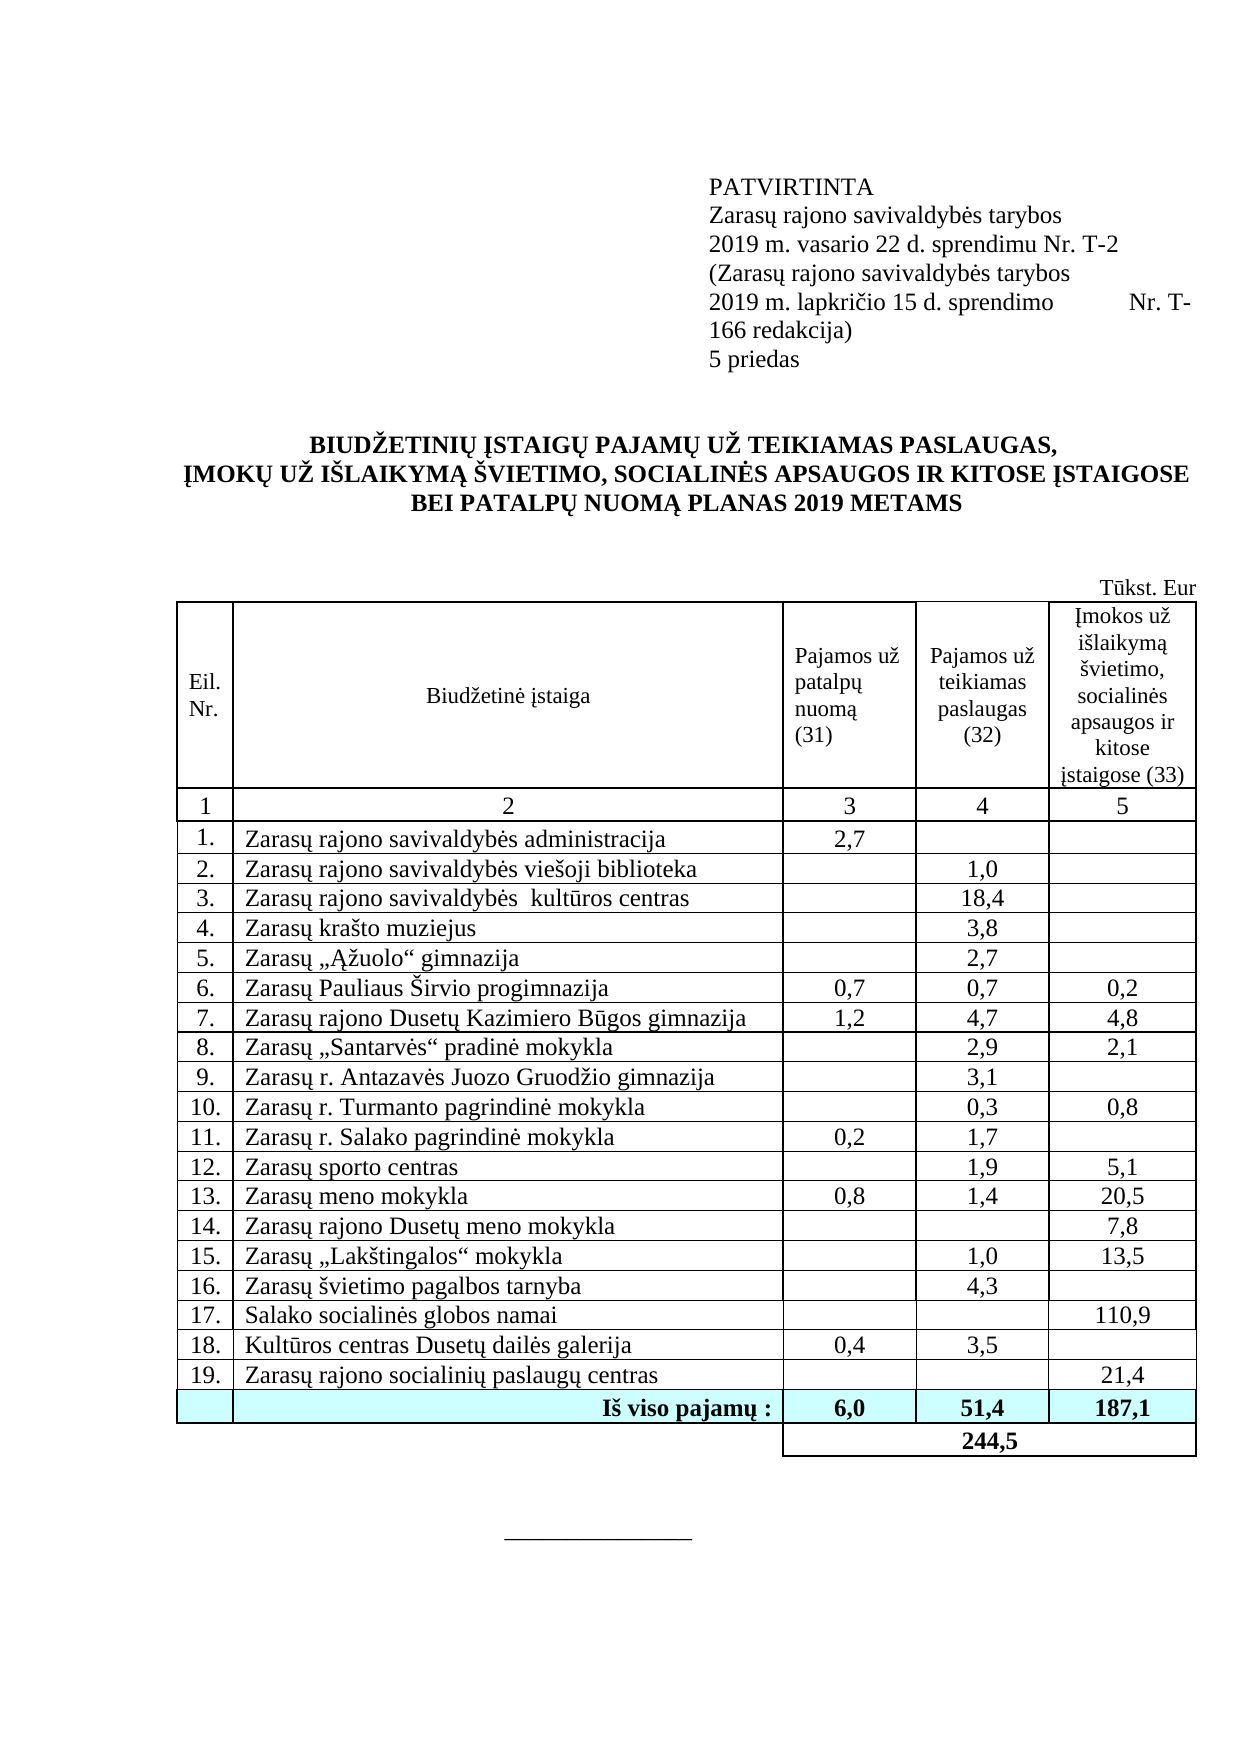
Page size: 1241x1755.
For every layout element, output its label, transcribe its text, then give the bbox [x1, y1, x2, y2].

table_cell [917, 1211, 1048, 1240]
table_cell 2. [178, 854, 232, 882]
table_cell 20,5 [1050, 1181, 1195, 1210]
table_cell [917, 1360, 1048, 1389]
table_cell 1,0 [917, 1241, 1048, 1270]
table_cell [917, 1301, 1048, 1329]
table_cell 18. [178, 1330, 233, 1359]
table_cell 7. [178, 1003, 232, 1031]
table_cell 21,4 [1049, 1360, 1196, 1389]
table_cell 0,8 [784, 1181, 915, 1210]
table_cell Zarasų rajono savivaldybės viešoji biblioteka [234, 854, 782, 882]
table_cell 13,5 [1050, 1241, 1195, 1270]
table_cell Zarasų r. Turmanto pagrindinė mokykla [234, 1092, 782, 1121]
table_cell Zarasų krašto muziejus [234, 913, 782, 942]
table_cell [784, 1271, 915, 1299]
table_header Pajamos už teikiamas paslaugas (32) [917, 602, 1048, 787]
table_cell [784, 1211, 915, 1240]
table_cell [784, 1241, 915, 1270]
table_cell 0,7 [917, 973, 1048, 1002]
table_cell Zarasų Pauliaus Širvio progimnazija [234, 973, 782, 1002]
table_cell 0,2 [784, 1122, 915, 1151]
text Zarasų rajono savivaldybės tarybos [709, 200, 1196, 229]
table_cell 2,9 [917, 1033, 1048, 1061]
table_cell Zarasų rajono savivaldybės kultūros centras [234, 884, 782, 912]
table_cell [1050, 943, 1195, 972]
table_cell 19. [178, 1360, 233, 1389]
text PATVIRTINTA [709, 172, 1196, 200]
table_cell [784, 1301, 916, 1329]
table_cell 1,9 [917, 1152, 1048, 1180]
table_cell 12. [178, 1152, 232, 1180]
table_cell 0,3 [917, 1092, 1048, 1121]
table_cell Kultūros centras Dusetų dailės galerija [234, 1330, 783, 1359]
table_cell [1050, 1271, 1195, 1299]
table_cell [784, 943, 915, 972]
table_cell 1,2 [784, 1003, 915, 1031]
table_cell 6,0 [784, 1390, 915, 1422]
text (Zarasų rajono savivaldybės tarybos [709, 258, 1196, 287]
table_header Eil. Nr. [178, 603, 232, 787]
table_cell [1050, 822, 1195, 853]
table_cell 0,2 [1050, 973, 1195, 1002]
table_cell Zarasų „Santarvės“ pradinė mokykla [234, 1033, 782, 1061]
table_cell 15. [178, 1241, 232, 1270]
table_cell Iš viso pajamų : [234, 1390, 782, 1422]
table_cell 3 [784, 789, 915, 820]
table_cell Zarasų r. Antazavės Juozo Gruodžio gimnazija [234, 1062, 782, 1091]
table_cell [1050, 913, 1195, 942]
table_cell Zarasų rajono Dusetų meno mokykla [234, 1211, 782, 1240]
table_cell 1,0 [917, 854, 1048, 882]
table_cell 4. [178, 913, 232, 942]
text Tūkst. Eur [177, 574, 1196, 601]
table_cell [1049, 1330, 1196, 1359]
table_cell [784, 854, 915, 882]
table_cell 187,1 [1050, 1390, 1195, 1422]
table_header Įmokos už išlaikymą švietimo, socialinės apsaugos ir kitose įstaigose (33) [1050, 603, 1195, 787]
table_cell Zarasų „Ąžuolo“ gimnazija [234, 943, 782, 972]
table_cell 7,8 [1050, 1211, 1195, 1240]
table_cell 3,8 [917, 913, 1048, 942]
table_cell 51,4 [917, 1390, 1048, 1422]
table_cell Zarasų rajono savivaldybės administracija [234, 822, 782, 853]
text _______________ [0, 1514, 1196, 1543]
table_cell 2,1 [1050, 1033, 1195, 1061]
table_cell [784, 1360, 916, 1389]
table_cell Zarasų „Lakštingalos“ mokykla [234, 1241, 782, 1270]
table_cell 3,5 [917, 1330, 1048, 1359]
text BIUDŽETINIŲ ĮSTAIGŲ PAJAMŲ UŽ TEIKIAMAS PASLAUGAS, [177, 430, 1196, 459]
table_cell [784, 1062, 915, 1091]
table_cell 13. [178, 1181, 232, 1210]
table_cell 10. [178, 1092, 232, 1121]
table_cell [784, 1033, 915, 1061]
table_cell [1050, 1122, 1195, 1151]
table_cell Zarasų švietimo pagalbos tarnyba [234, 1271, 782, 1299]
table_cell [784, 1092, 915, 1121]
table_cell Zarasų meno mokykla [234, 1181, 782, 1210]
table_cell 1. [178, 822, 232, 853]
table_cell 4 [917, 789, 1048, 820]
table_cell [178, 1390, 232, 1422]
table_cell Zarasų r. Salako pagrindinė mokykla [234, 1122, 782, 1151]
table_header Biudžetinė įstaiga [234, 603, 782, 787]
table_cell 244,5 [784, 1424, 1195, 1454]
table_cell 16. [178, 1271, 232, 1299]
table_cell 0,7 [784, 973, 915, 1002]
table_cell 18,4 [917, 884, 1048, 912]
table_cell 0,8 [1050, 1092, 1195, 1121]
table_cell [1050, 854, 1195, 882]
table_cell 17. [178, 1301, 232, 1329]
table_cell 2,7 [917, 943, 1048, 972]
table_cell 9. [178, 1062, 232, 1091]
table_cell 8. [178, 1033, 232, 1061]
table_cell 5 [1050, 789, 1195, 820]
table_cell 1 [178, 789, 232, 820]
table_cell 4,3 [917, 1271, 1048, 1299]
table_cell 5. [178, 943, 232, 972]
table_cell Zarasų sporto centras [234, 1152, 782, 1180]
table_cell 3,1 [917, 1062, 1048, 1091]
text 5 priedas [709, 344, 1196, 373]
table_cell 110,9 [1049, 1301, 1195, 1329]
table_cell 2,7 [784, 822, 915, 853]
table_cell Zarasų rajono Dusetų Kazimiero Būgos gimnazija [234, 1003, 782, 1031]
text 2019 m. lapkričio 15 d. sprendimo Nr. T-166 redakcija) [709, 287, 1196, 344]
table_cell 3. [178, 884, 232, 912]
table_cell 5,1 [1050, 1152, 1195, 1180]
table_cell 1,7 [917, 1122, 1048, 1151]
table_cell [233, 1424, 782, 1454]
table_cell 0,4 [784, 1330, 916, 1359]
table_cell 14. [178, 1211, 232, 1240]
table_cell 11. [178, 1122, 232, 1151]
table_cell [1050, 1062, 1195, 1091]
table_cell [177, 1424, 233, 1454]
table_header Pajamos už patalpų nuomą (31) [784, 603, 915, 787]
table_cell 1,4 [917, 1181, 1048, 1210]
table_cell Zarasų rajono socialinių paslaugų centras [234, 1360, 783, 1389]
table_cell 6. [178, 973, 232, 1002]
table_cell [917, 822, 1048, 853]
table_cell Salako socialinės globos namai [234, 1301, 783, 1329]
table_cell [784, 913, 915, 942]
table_cell [784, 1152, 915, 1180]
table_cell 4,8 [1050, 1003, 1195, 1031]
table_cell [1050, 884, 1195, 912]
text ĮMOKŲ UŽ IŠLAIKYMĄ ŠVIETIMO, SOCIALINĖS APSAUGOS IR KITOSE ĮSTAIGOSE BEI PATALPŲ NUOMĄ PLANAS 2019 METAMS [177, 459, 1196, 517]
table_cell 2 [234, 789, 782, 820]
table_cell 4,7 [917, 1003, 1048, 1031]
table_cell [784, 884, 915, 912]
text 2019 m. vasario 22 d. sprendimu Nr. T-2 [709, 229, 1196, 258]
